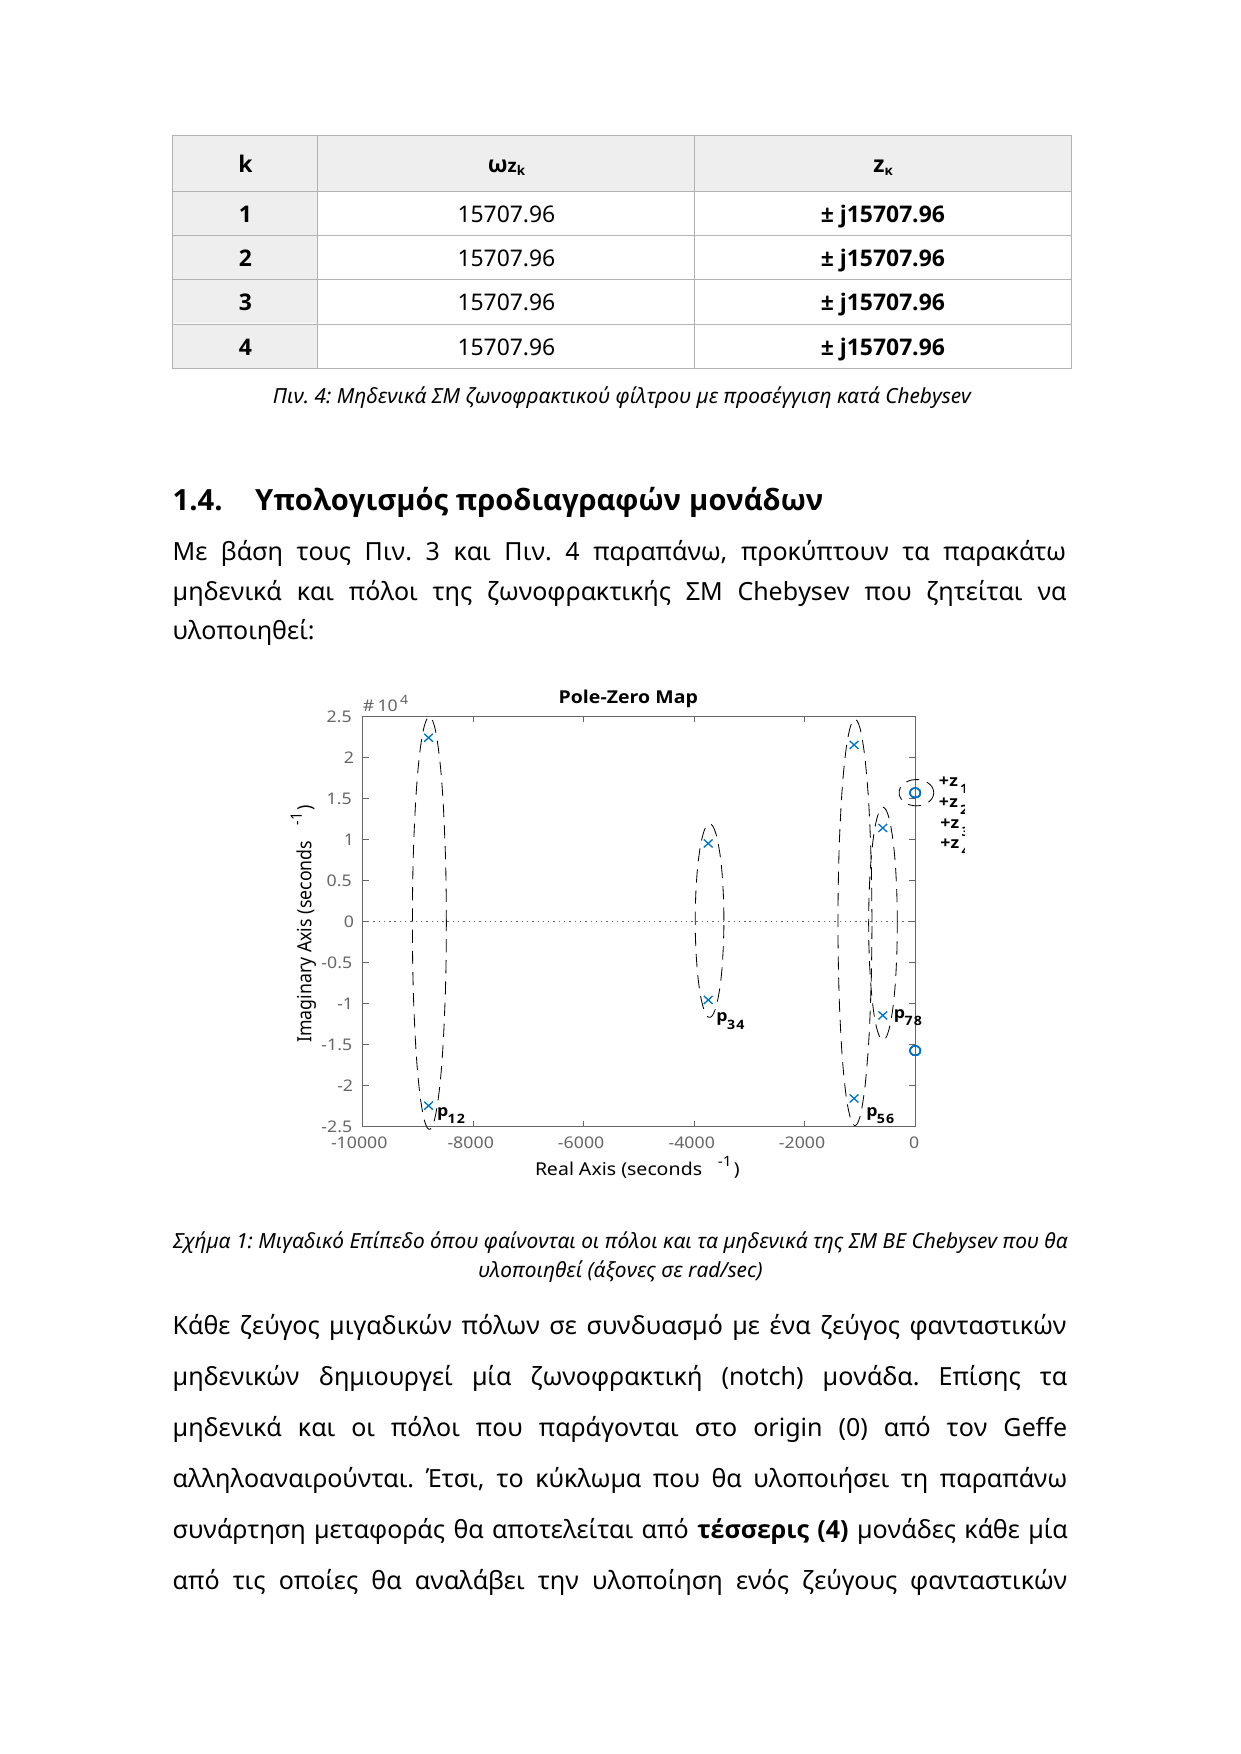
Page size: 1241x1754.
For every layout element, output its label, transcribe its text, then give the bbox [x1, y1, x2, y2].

table_cell 15707.96 [318, 236, 694, 279]
table_cell 3 [173, 280, 317, 323]
table_cell ± j15707.96 [695, 236, 1071, 279]
table_cell ± j15707.96 [695, 280, 1071, 323]
text Κάθε ζεύγος μιγαδικών πόλων σε συνδυασμό με ένα ζεύγος φανταστικών μηδενικών δημιουργεί μία ζωνοφρακτική (notch) μονάδα. Επίσης τα μηδενικά και οι πόλοι που παράγονται στο origin (0) από τον Geffe αλληλοαναιρούνται. Έτσι, το κύκλωμα που θα υλοποιήσει τη παραπάνω συνάρτηση μεταφοράς θα αποτελείται από τέσσερις (4) μονάδες κάθε μία από τις οποίες θα αναλάβει την υλοποίηση ενός ζεύγους φανταστικών [172, 1307, 1068, 1597]
text Πιν. 4: Μηδενικά ΣΜ ζωνοφρακτικού φίλτρου με προσέγγιση κατά Chebysev [172, 381, 1071, 409]
table_cell 2 [173, 236, 317, 279]
text Με βάση τους Πιν. 3 και Πιν. 4 παραπάνω, προκύπτουν τα παρακάτω μηδενικά και πόλοι της ζωνοφρακτικής ΣΜ Chebysev που ζητείται να υλοποιηθεί: [172, 534, 1068, 646]
table_cell 1 [173, 192, 317, 235]
table_cell 15707.96 [318, 192, 694, 235]
table_cell ± j15707.96 [695, 192, 1071, 235]
table_header zκ [695, 136, 1071, 191]
subtitle Υπολογισμός προδιαγραφών μονάδων [172, 479, 1068, 519]
text Σχήμα 1: Μιγαδικό Επίπεδο όπου φαίνονται οι πόλοι και τα μηδενικά της ΣΜ BE Chebysev που θα υλοποιηθεί (άξονες σε rad/sec) [172, 1226, 1068, 1283]
table_cell 15707.96 [318, 325, 694, 368]
table_cell 4 [173, 325, 317, 368]
table_header ωzk [318, 136, 694, 191]
table_cell 15707.96 [318, 280, 694, 323]
table_header k [173, 136, 317, 191]
table_cell ± j15707.96 [695, 325, 1071, 368]
